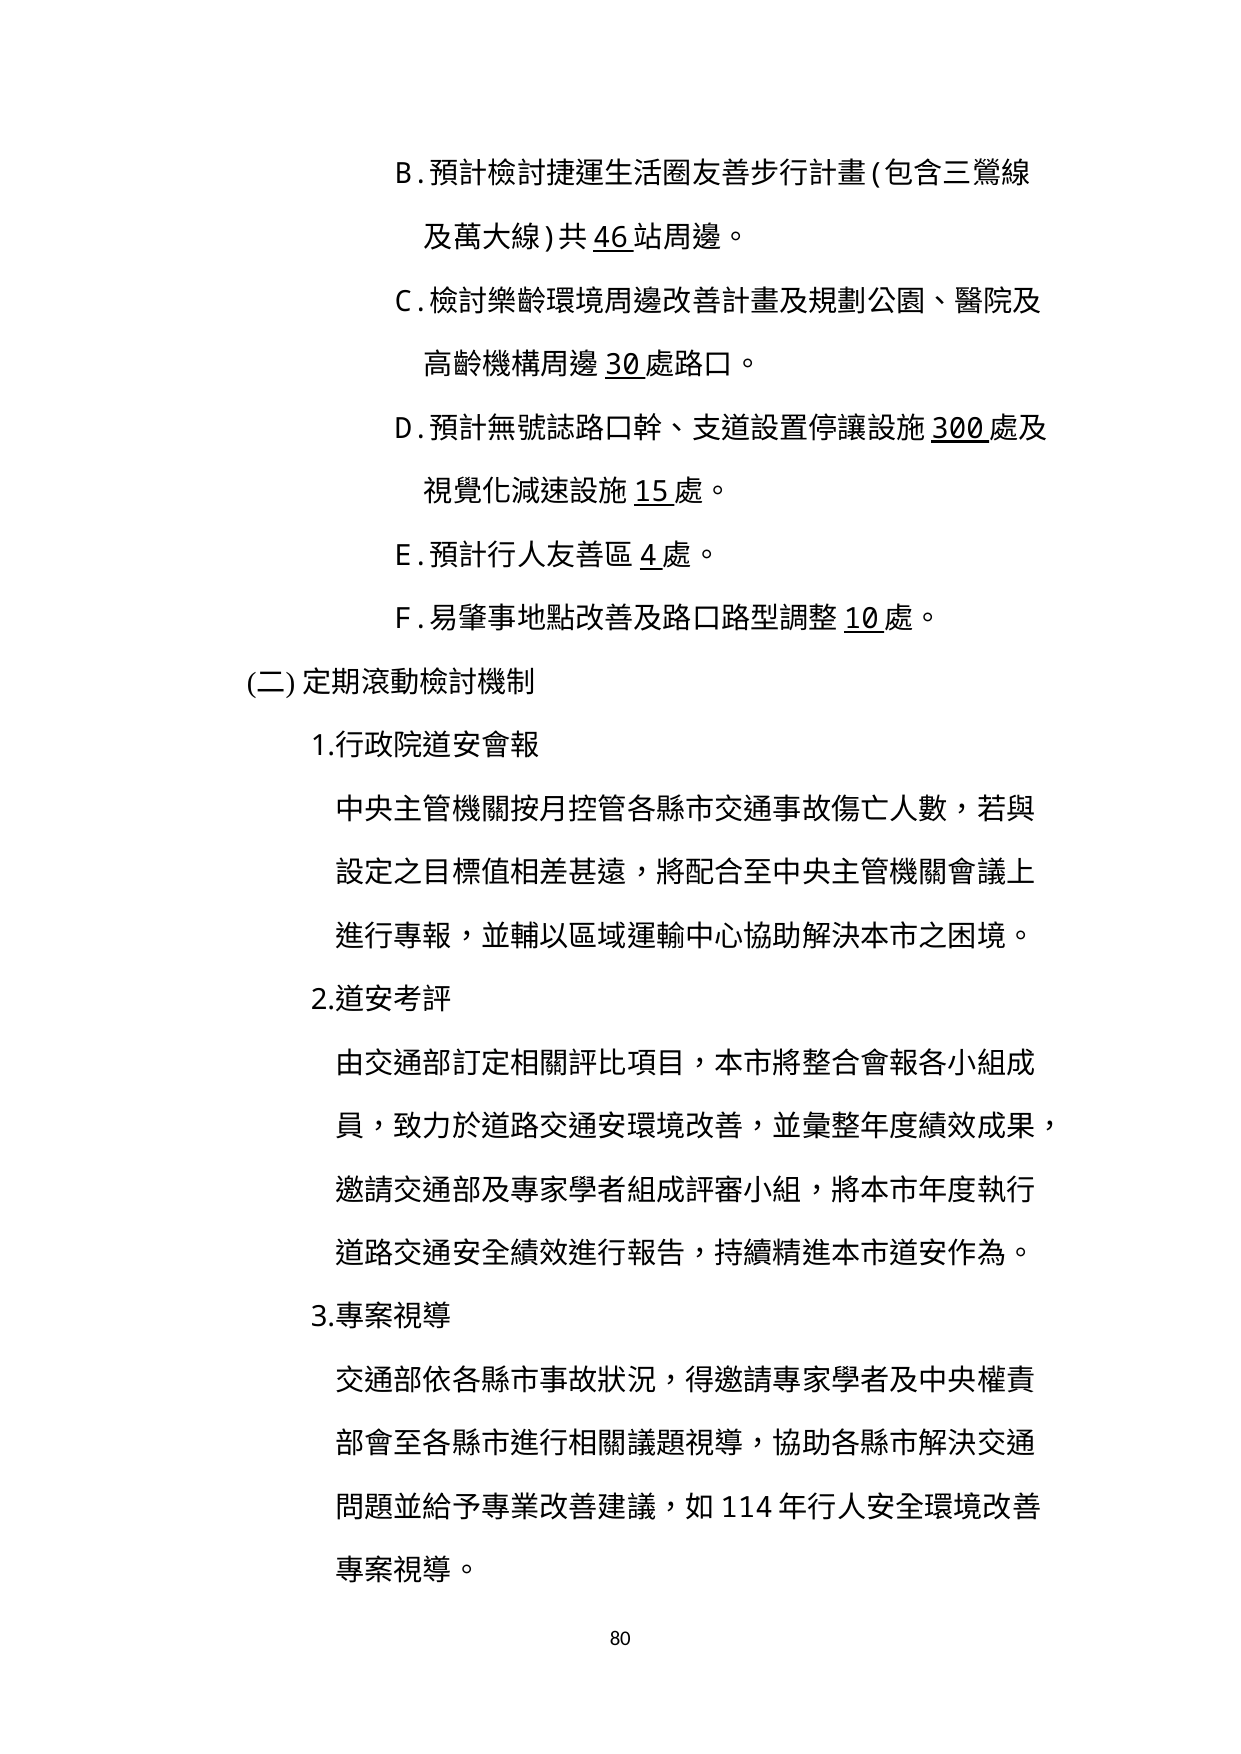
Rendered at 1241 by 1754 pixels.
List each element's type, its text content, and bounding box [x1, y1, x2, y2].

list 交通部依各縣市事故狀況，得邀請專家學者及中央權責部會至各縣市進行相關議題視導，協助各縣市解決交通問題並給予專業改善建議，如114年行人安全環境改善專案視導。 [335, 1356, 1053, 1589]
list 預計無號誌路口幹、支道設置停讓設施300處及視覺化減速設施15處。 [394, 404, 1053, 510]
list 由交通部訂定相關評比項目，本市將整合會報各小組成員，致力於道路交通安環境改善，並彙整年度績效成果，邀請交通部及專家學者組成評審小組，將本市年度執行道路交通安全績效進行報告，持續精進本市道安作為。 [335, 1039, 1053, 1272]
list 中央主管機關按月控管各縣市交通事故傷亡人數，若與設定之目標值相差甚遠，將配合至中央主管機關會議上進行專報，並輔以區域運輸中心協助解決本市之困境。 [335, 785, 1053, 954]
list 定期滾動檢討機制 [247, 658, 1053, 701]
list 檢討樂齡環境周邊改善計畫及規劃公園、醫院及高齡機構周邊30處路口。 [394, 277, 1053, 383]
list 道安考評 [335, 976, 1053, 1018]
list 行政院道安會報 [335, 722, 1053, 764]
list 預計行人友善區4處。 [394, 531, 1053, 574]
list 易肇事地點改善及路口路型調整10處。 [394, 595, 1053, 637]
list 專案視導 [335, 1293, 1053, 1335]
list 預計檢討捷運生活圈友善步行計畫(包含三鶯線及萬大線)共46站周邊。 [394, 150, 1053, 256]
